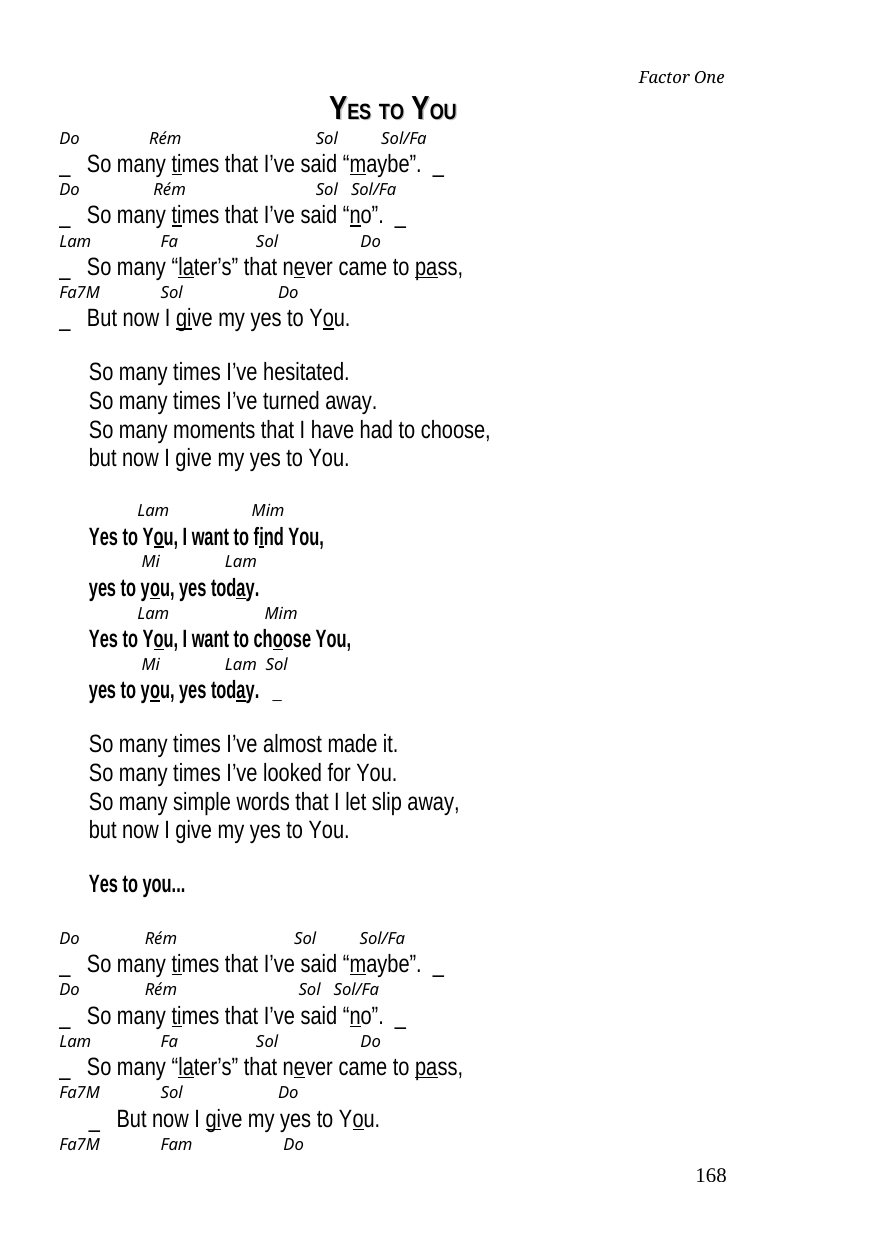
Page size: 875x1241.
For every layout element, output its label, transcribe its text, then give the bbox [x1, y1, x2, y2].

text Mi Lam Sol [59, 653, 726, 676]
text Lam Mim [59, 499, 726, 521]
text _ So many “later’s” that never came to pass, [59, 1052, 726, 1081]
text So many times I’ve almost made it. So many times I’ve looked for You. So many simple words that I let slip away, but now I give my yes to You. [89, 729, 726, 844]
text _ But now I give my yes to You. [89, 1104, 726, 1132]
text Lam Mim [59, 601, 726, 624]
text _ So many times that I’ve said “maybe”. _ [59, 149, 726, 178]
text Fa7M Sol Do [59, 1081, 726, 1104]
text So many times I’ve hesitated. So many times I’ve turned away. So many moments that I have had to choose, but now I give my yes to You. [89, 357, 726, 472]
subtitle Yes to You [59, 88, 726, 126]
text yes to you, yes today. [89, 573, 726, 601]
text _ So many “later’s” that never came to pass, [59, 252, 726, 281]
text Factor One [59, 65, 726, 88]
text _ So many times that I’ve said “no”. _ [59, 201, 726, 229]
text Fa7M Fam Do [59, 1132, 726, 1155]
text Do Rém Sol Sol/Fa [59, 927, 726, 949]
text Lam Fa Sol Do [59, 229, 726, 252]
text _ But now I give my yes to You. [59, 303, 726, 332]
text Mi Lam [59, 550, 726, 573]
text Do Rém Sol Sol/Fa [59, 978, 726, 1001]
text Lam Fa Sol Do [59, 1029, 726, 1052]
text Do Rém Sol Sol/Fa [59, 178, 726, 201]
text Do Rém Sol Sol/Fa [59, 126, 726, 149]
text Yes to You, I want to find You, [89, 521, 726, 550]
text Yes to you... [89, 869, 726, 898]
text Yes to You, I want to choose You, [89, 624, 726, 653]
text _ So many times that I’ve said “maybe”. _ [59, 949, 726, 978]
text _ So many times that I’ve said “no”. _ [59, 1001, 726, 1029]
text yes to you, yes today. _ [89, 676, 726, 704]
text Fa7M Sol Do [59, 281, 726, 303]
